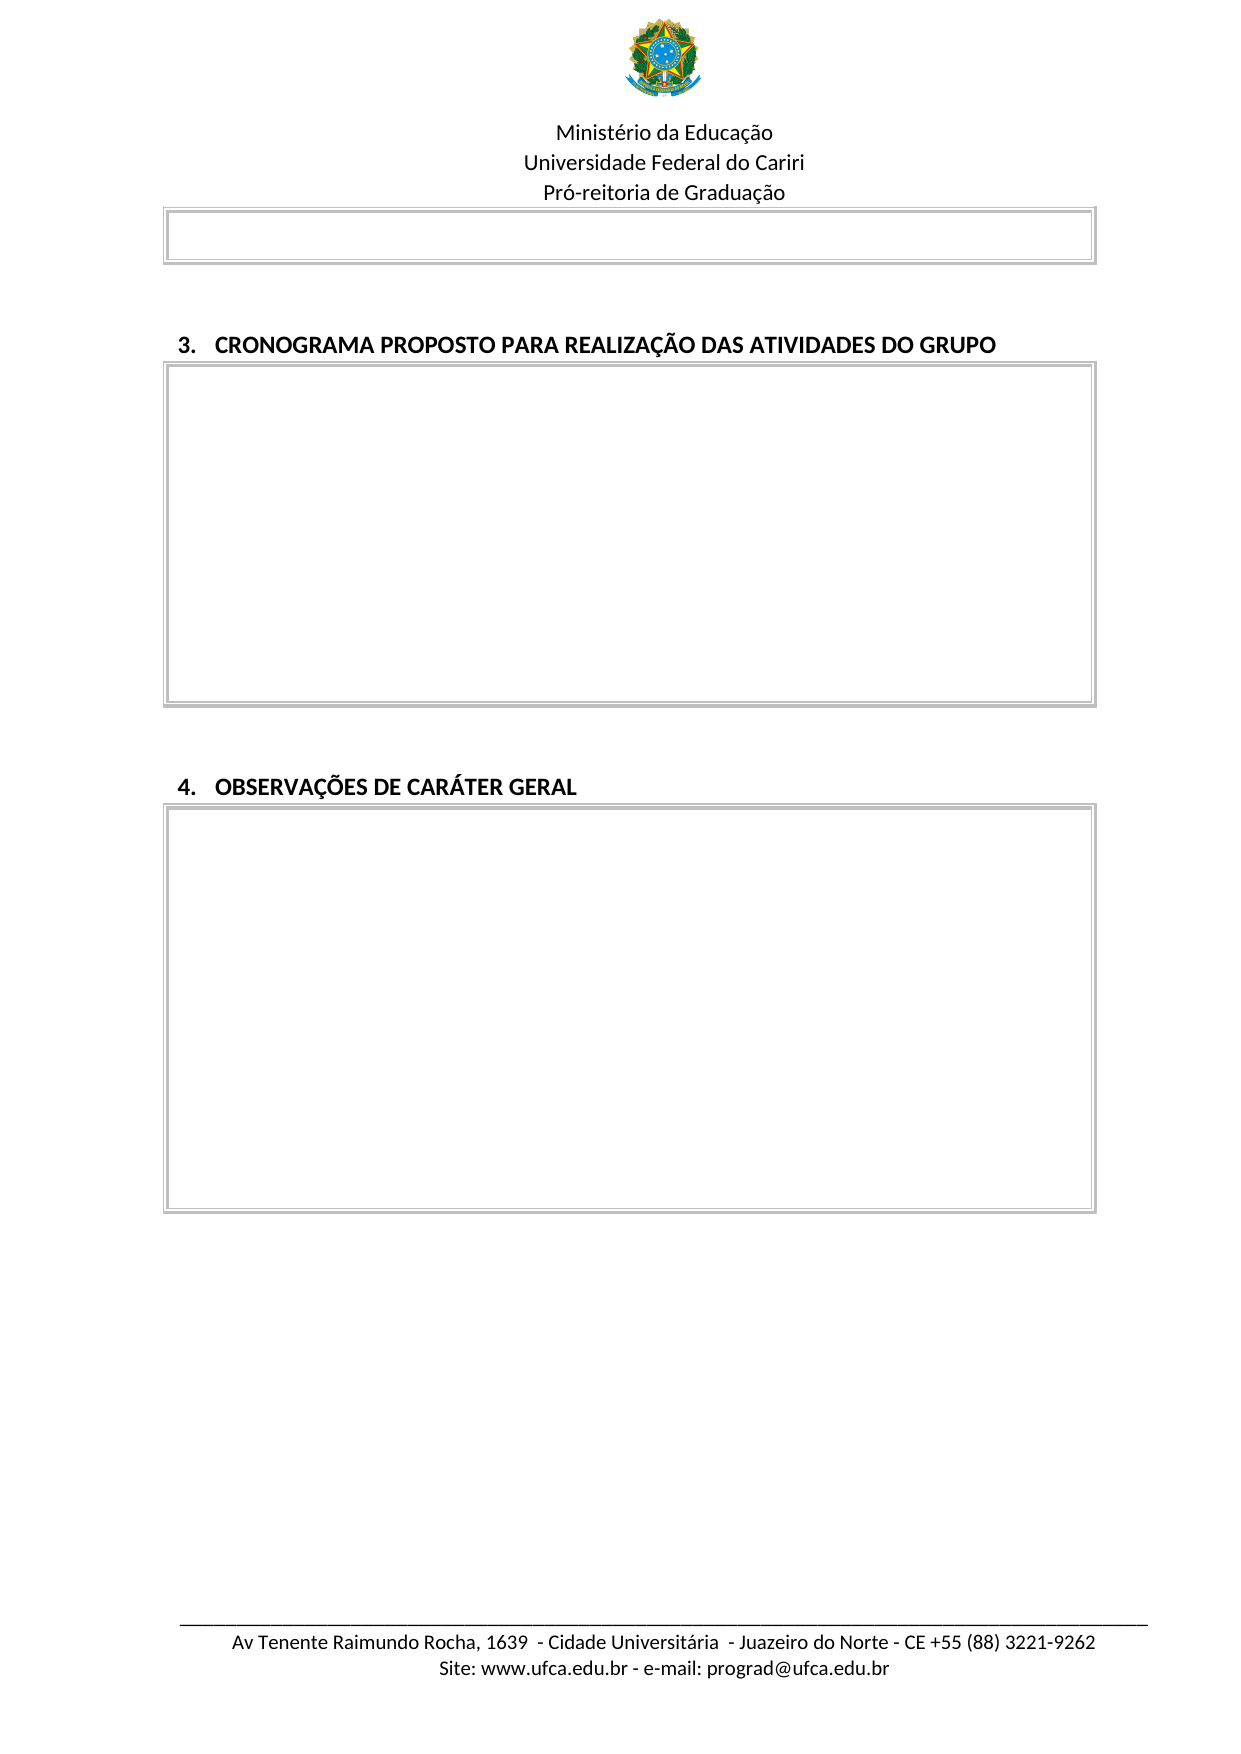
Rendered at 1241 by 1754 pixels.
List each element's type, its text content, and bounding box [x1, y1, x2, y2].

table_header [169, 213, 1091, 259]
picture [657, 38, 707, 100]
table_header [169, 367, 1091, 701]
table_header [169, 810, 1091, 1207]
text 4. OBSERVAÇÕES DE CARÁTER GERAL [177, 771, 1152, 802]
list CRONOGRAMA PROPOSTO PARA REALIZAÇÃO DAS ATIVIDADES DO GRUPO [177, 329, 1152, 359]
